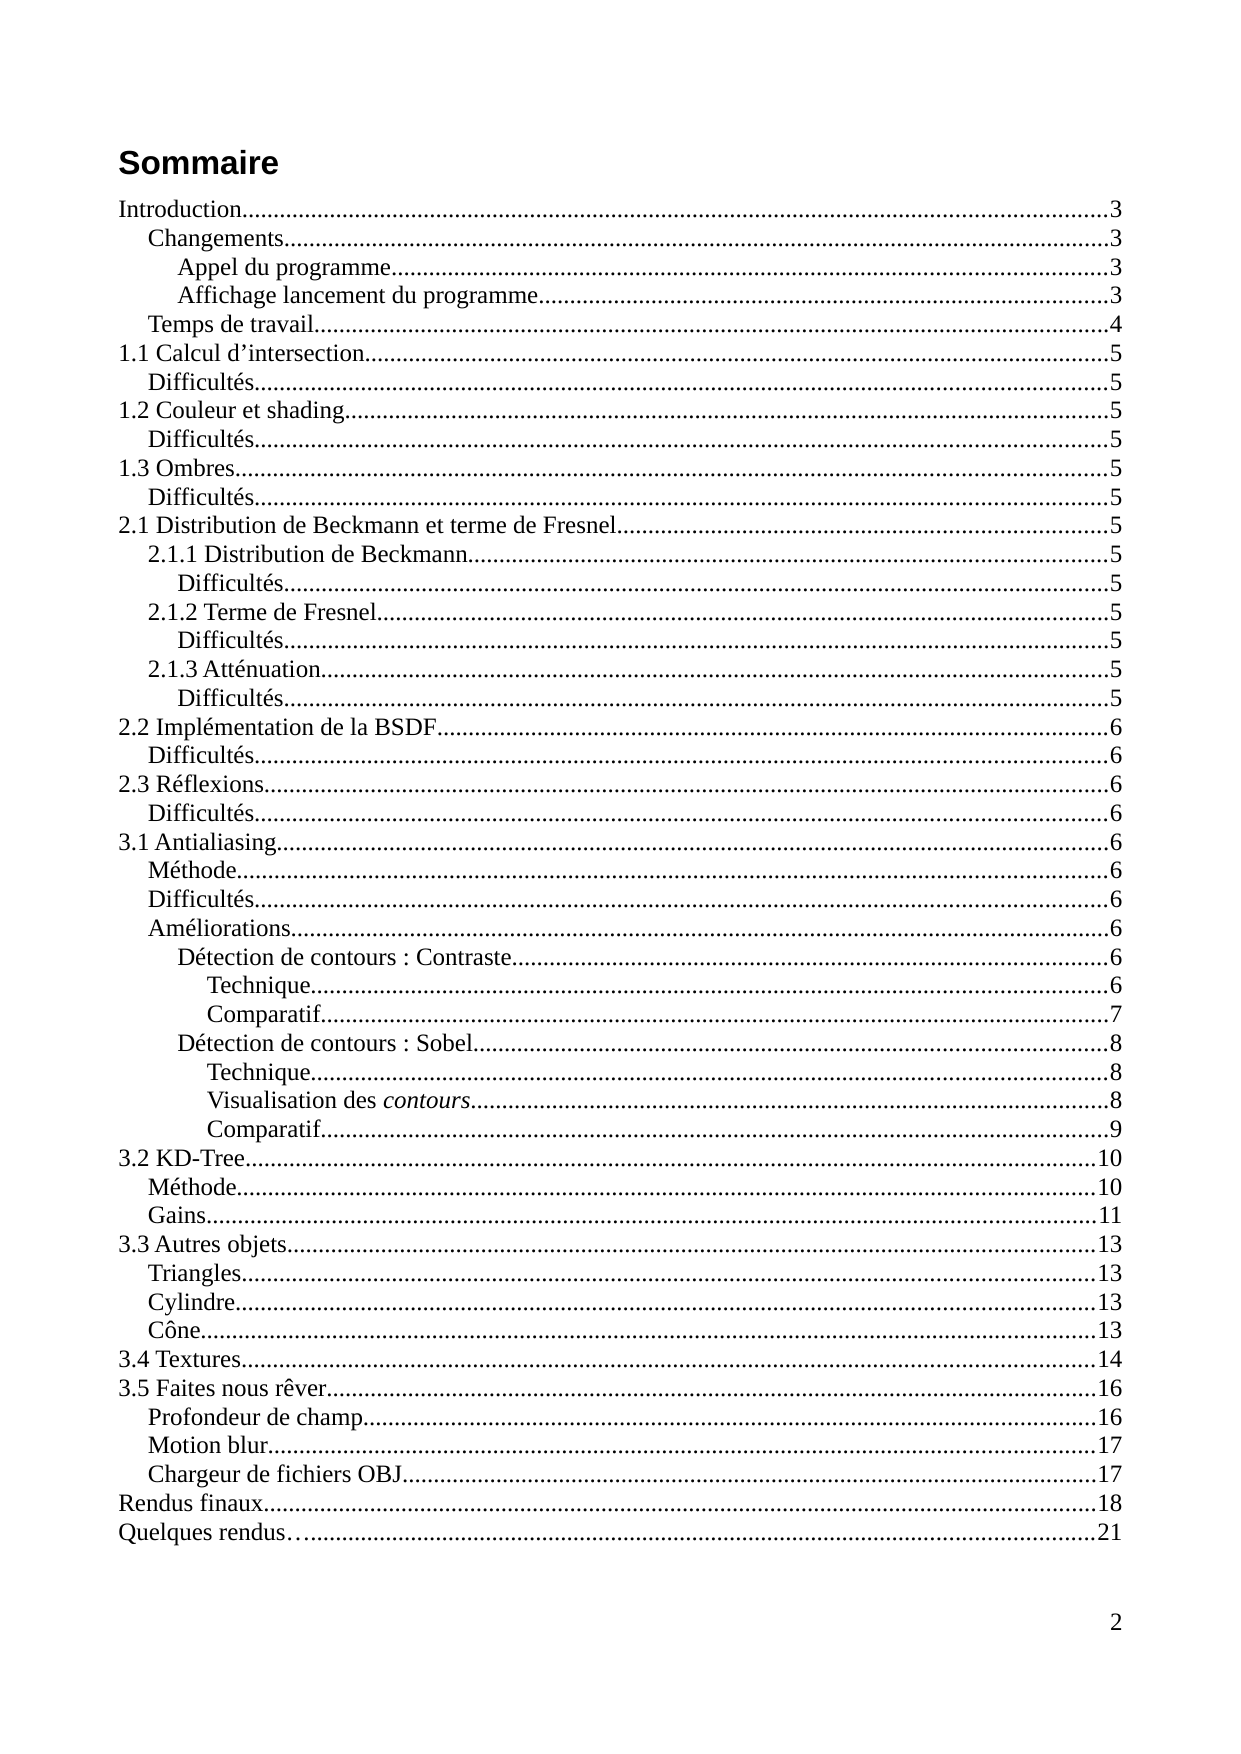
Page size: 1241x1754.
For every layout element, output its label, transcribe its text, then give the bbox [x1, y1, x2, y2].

text Cône 13 [148, 1315, 1122, 1344]
text 2.3 Réflexions 6 [118, 769, 1122, 798]
text Introduction 3 [118, 194, 1122, 223]
text 3.3 Autres objets 13 [118, 1229, 1122, 1258]
text 2.1.3 Atténuation 5 [148, 654, 1122, 683]
text Chargeur de fichiers OBJ 17 [148, 1459, 1122, 1488]
text Difficultés 5 [148, 482, 1122, 510]
text 1.3 Ombres 5 [118, 453, 1122, 482]
text 3.5 Faites nous rêver 16 [118, 1373, 1122, 1402]
text Visualisation des contours 8 [207, 1085, 1122, 1114]
text 2.1.1 Distribution de Beckmann 5 [148, 539, 1122, 568]
text 3.1 Antialiasing 6 [118, 827, 1122, 855]
subtitle Sommaire [118, 143, 1122, 182]
text 2.1 Distribution de Beckmann et terme de Fresnel 5 [118, 510, 1122, 539]
text Gains 11 [148, 1200, 1122, 1229]
text Difficultés 5 [148, 367, 1122, 395]
text Motion blur 17 [148, 1430, 1122, 1459]
text 1.2 Couleur et shading 5 [118, 395, 1122, 424]
text 3.4 Textures 14 [118, 1344, 1122, 1373]
text 3.2 KD-Tree 10 [118, 1143, 1122, 1172]
text 2.1.2 Terme de Fresnel 5 [148, 597, 1122, 625]
text Comparatif 7 [207, 999, 1122, 1028]
text Méthode 6 [148, 855, 1122, 884]
text Technique 8 [207, 1057, 1122, 1085]
text 2.2 Implémentation de la BSDF 6 [118, 712, 1122, 740]
text Cylindre 13 [148, 1287, 1122, 1315]
text Rendus finaux 18 [118, 1488, 1122, 1517]
text Difficultés 5 [148, 424, 1122, 453]
text 1.1 Calcul d’intersection 5 [118, 338, 1122, 367]
text Détection de contours : Sobel 8 [177, 1028, 1122, 1057]
text Difficultés 6 [148, 798, 1122, 827]
text Quelques rendus… 21 [118, 1517, 1122, 1545]
text Difficultés 5 [177, 625, 1122, 654]
text Difficultés 5 [177, 683, 1122, 712]
text Affichage lancement du programme 3 [177, 280, 1122, 309]
text Améliorations 6 [148, 913, 1122, 942]
text Difficultés 5 [177, 568, 1122, 597]
text Méthode 10 [148, 1172, 1122, 1200]
text Comparatif 9 [207, 1114, 1122, 1143]
text Difficultés 6 [148, 884, 1122, 913]
text Profondeur de champ 16 [148, 1402, 1122, 1430]
text Détection de contours : Contraste 6 [177, 942, 1122, 970]
text Changements 3 [148, 223, 1122, 252]
text Appel du programme 3 [177, 252, 1122, 280]
text Difficultés 6 [148, 740, 1122, 769]
text Temps de travail 4 [148, 309, 1122, 338]
text Triangles 13 [148, 1258, 1122, 1287]
text Technique 6 [207, 970, 1122, 999]
